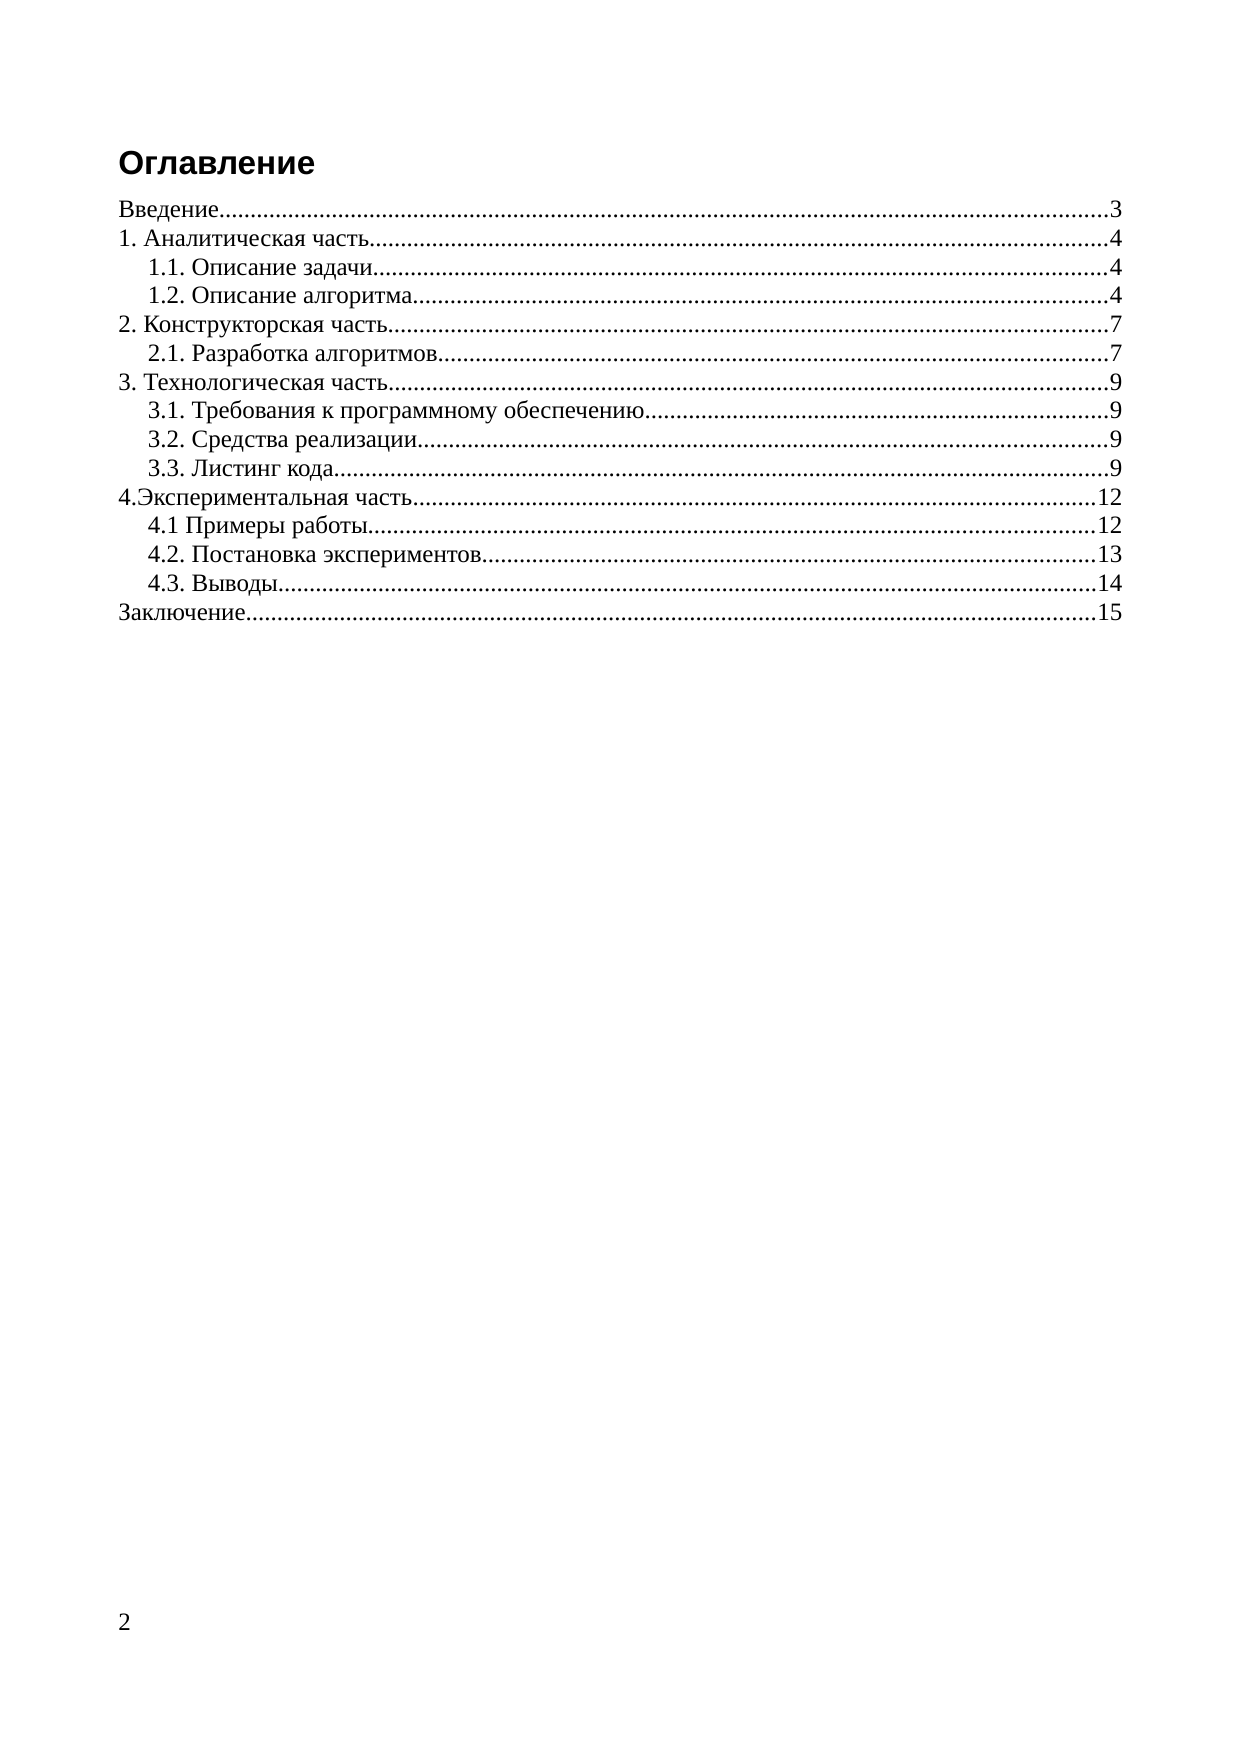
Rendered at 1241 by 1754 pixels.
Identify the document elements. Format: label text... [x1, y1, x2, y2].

text 3.3. Листинг кода 9 [148, 453, 1122, 482]
text Введение 3 [118, 194, 1122, 223]
text 4.1 Примеры работы 12 [148, 510, 1122, 539]
subtitle Оглавление [118, 143, 1122, 182]
text 4.2. Постановка экспериментов 13 [148, 539, 1122, 568]
text 2.1. Разработка алгоритмов 7 [148, 338, 1122, 367]
text 3.2. Средства реализации 9 [148, 424, 1122, 453]
text 4.Экспериментальная часть 12 [118, 482, 1122, 510]
text 2. Конструкторская часть 7 [118, 309, 1122, 338]
text Заключение 15 [118, 597, 1122, 625]
text 1. Аналитическая часть 4 [118, 223, 1122, 252]
text 3. Технологическая часть 9 [118, 367, 1122, 395]
text 3.1. Требования к программному обеспечению 9 [148, 395, 1122, 424]
text 1.1. Описание задачи 4 [148, 252, 1122, 280]
text 4.3. Выводы 14 [148, 568, 1122, 597]
text 1.2. Описание алгоритма 4 [148, 280, 1122, 309]
